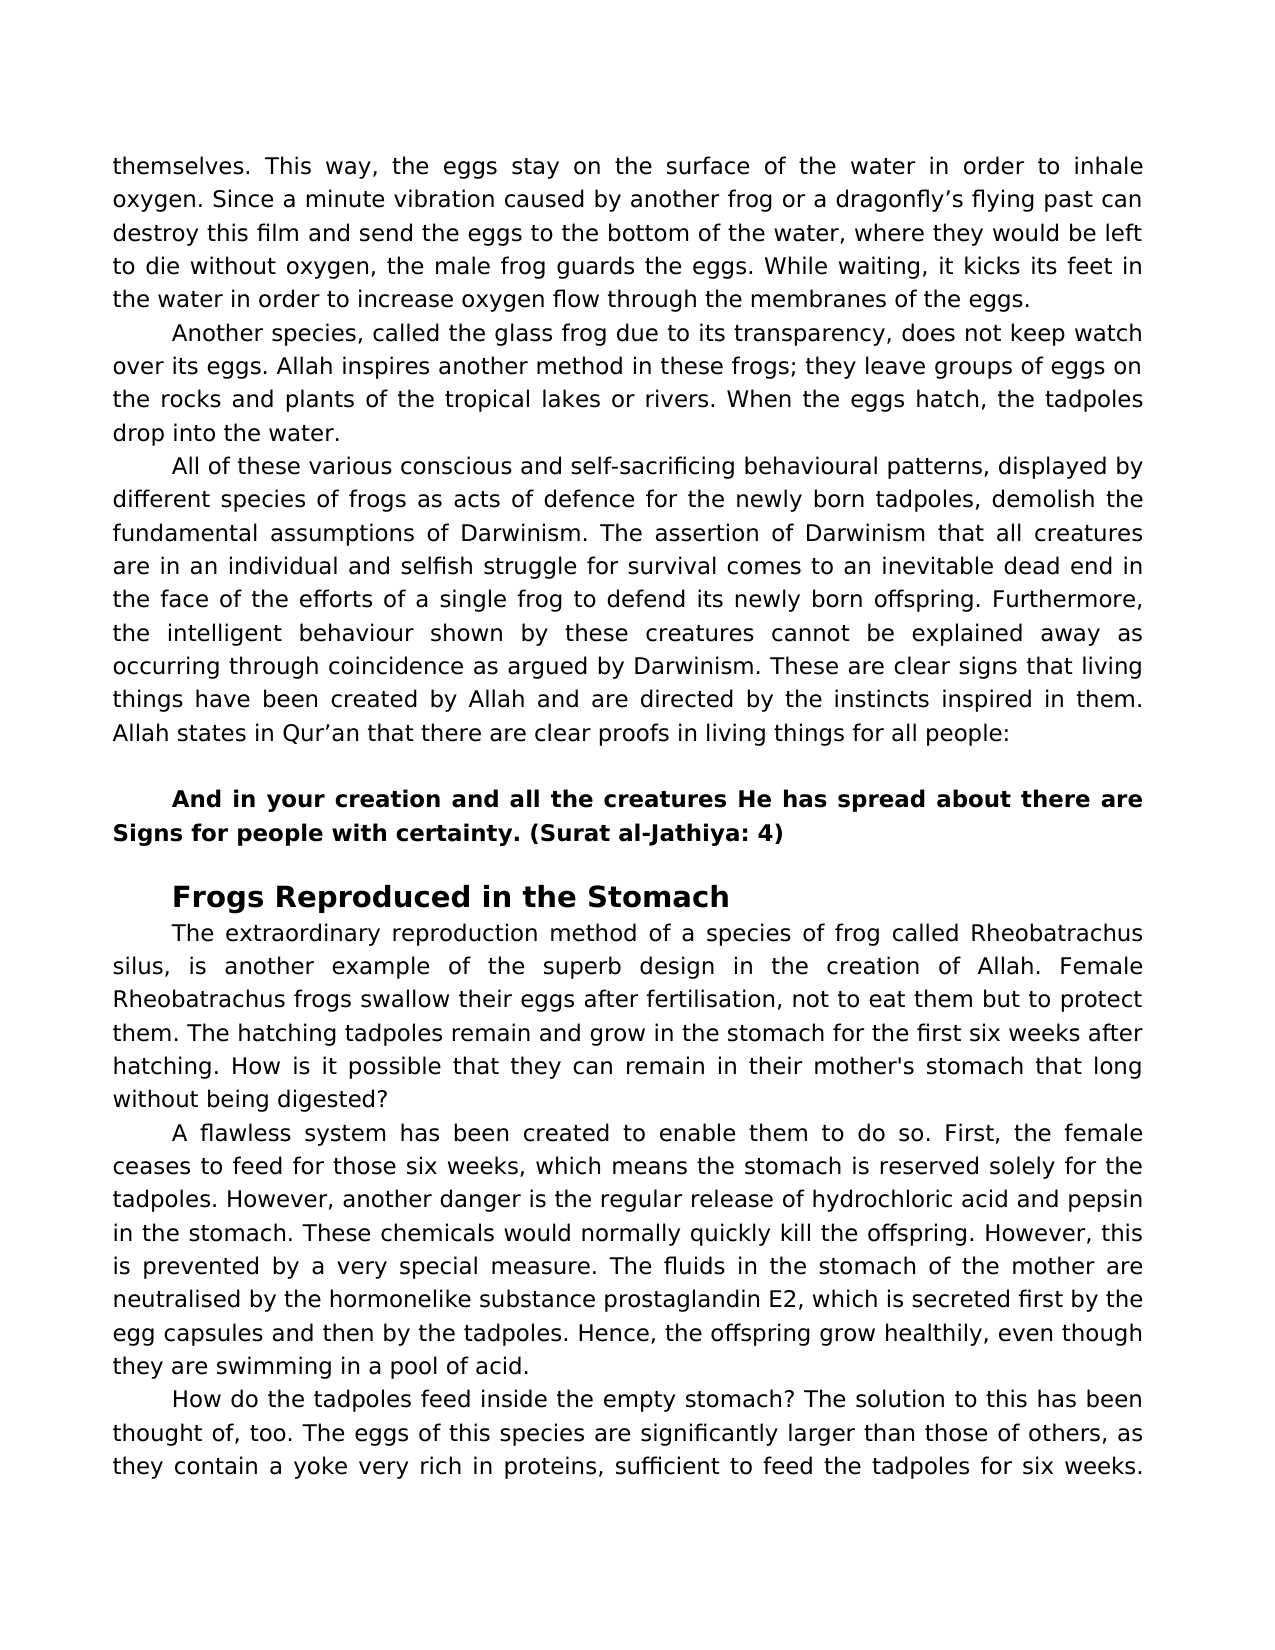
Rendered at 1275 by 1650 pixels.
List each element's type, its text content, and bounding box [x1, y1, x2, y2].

text And in your creation and all the creatures He has spread about there are Signs for people with certainty. (Surat al-Jathiya: 4) [112, 781, 1145, 848]
text Frogs Reproduced in the Stomach [112, 881, 1145, 914]
text How do the tadpoles feed inside the empty stomach? The solution to this has been thought of, too. The eggs of this species are significantly larger than those of others, as they contain a yoke very rich in proteins, sufficient to feed the tadpoles for six weeks. [112, 1381, 1145, 1481]
text Another species, called the glass frog due to its transparency, does not keep watch over its eggs. Allah inspires another method in these frogs; they leave groups of eggs on the rocks and plants of the tropical lakes or rivers. When the eggs hatch, the tadpoles drop into the water. [112, 314, 1145, 448]
text themselves. This way, the eggs stay on the surface of the water in order to inhale oxygen. Since a minute vibration caused by another frog or a dragonfly’s flying past can destroy this film and send the eggs to the bottom of the water, where they would be left to die without oxygen, the male frog guards the eggs. While waiting, it kicks its feet in the water in order to increase oxygen flow through the membranes of the eggs. [112, 148, 1145, 314]
text All of these various conscious and self-sacrificing behavioural patterns, displayed by different species of frogs as acts of defence for the newly born tadpoles, demolish the fundamental assumptions of Darwinism. The assertion of Darwinism that all creatures are in an individual and selfish struggle for survival comes to an inevitable dead end in the face of the efforts of a single frog to defend its newly born offspring. Furthermore, the intelligent behaviour shown by these creatures cannot be explained away as occurring through coincidence as argued by Darwinism. These are clear signs that living things have been created by Allah and are directed by the instincts inspired in them. Allah states in Qur’an that there are clear proofs in living things for all people: [112, 448, 1145, 748]
text A flawless system has been created to enable them to do so. First, the female ceases to feed for those six weeks, which means the stomach is reserved solely for the tadpoles. However, another danger is the regular release of hydrochloric acid and pepsin in the stomach. These chemicals would normally quickly kill the offspring. However, this is prevented by a very special measure. The fluids in the stomach of the mother are neutralised by the hormonelike substance prostaglandin E2, which is secreted first by the egg capsules and then by the tadpoles. Hence, the offspring grow healthily, even though they are swimming in a pool of acid. [112, 1114, 1145, 1381]
text The extraordinary reproduction method of a species of frog called Rheobatrachus silus, is another example of the superb design in the creation of Allah. Female Rheobatrachus frogs swallow their eggs after fertilisation, not to eat them but to protect them. The hatching tadpoles remain and grow in the stomach for the first six weeks after hatching. How is it possible that they can remain in their mother's stomach that long without being digested? [112, 914, 1145, 1114]
